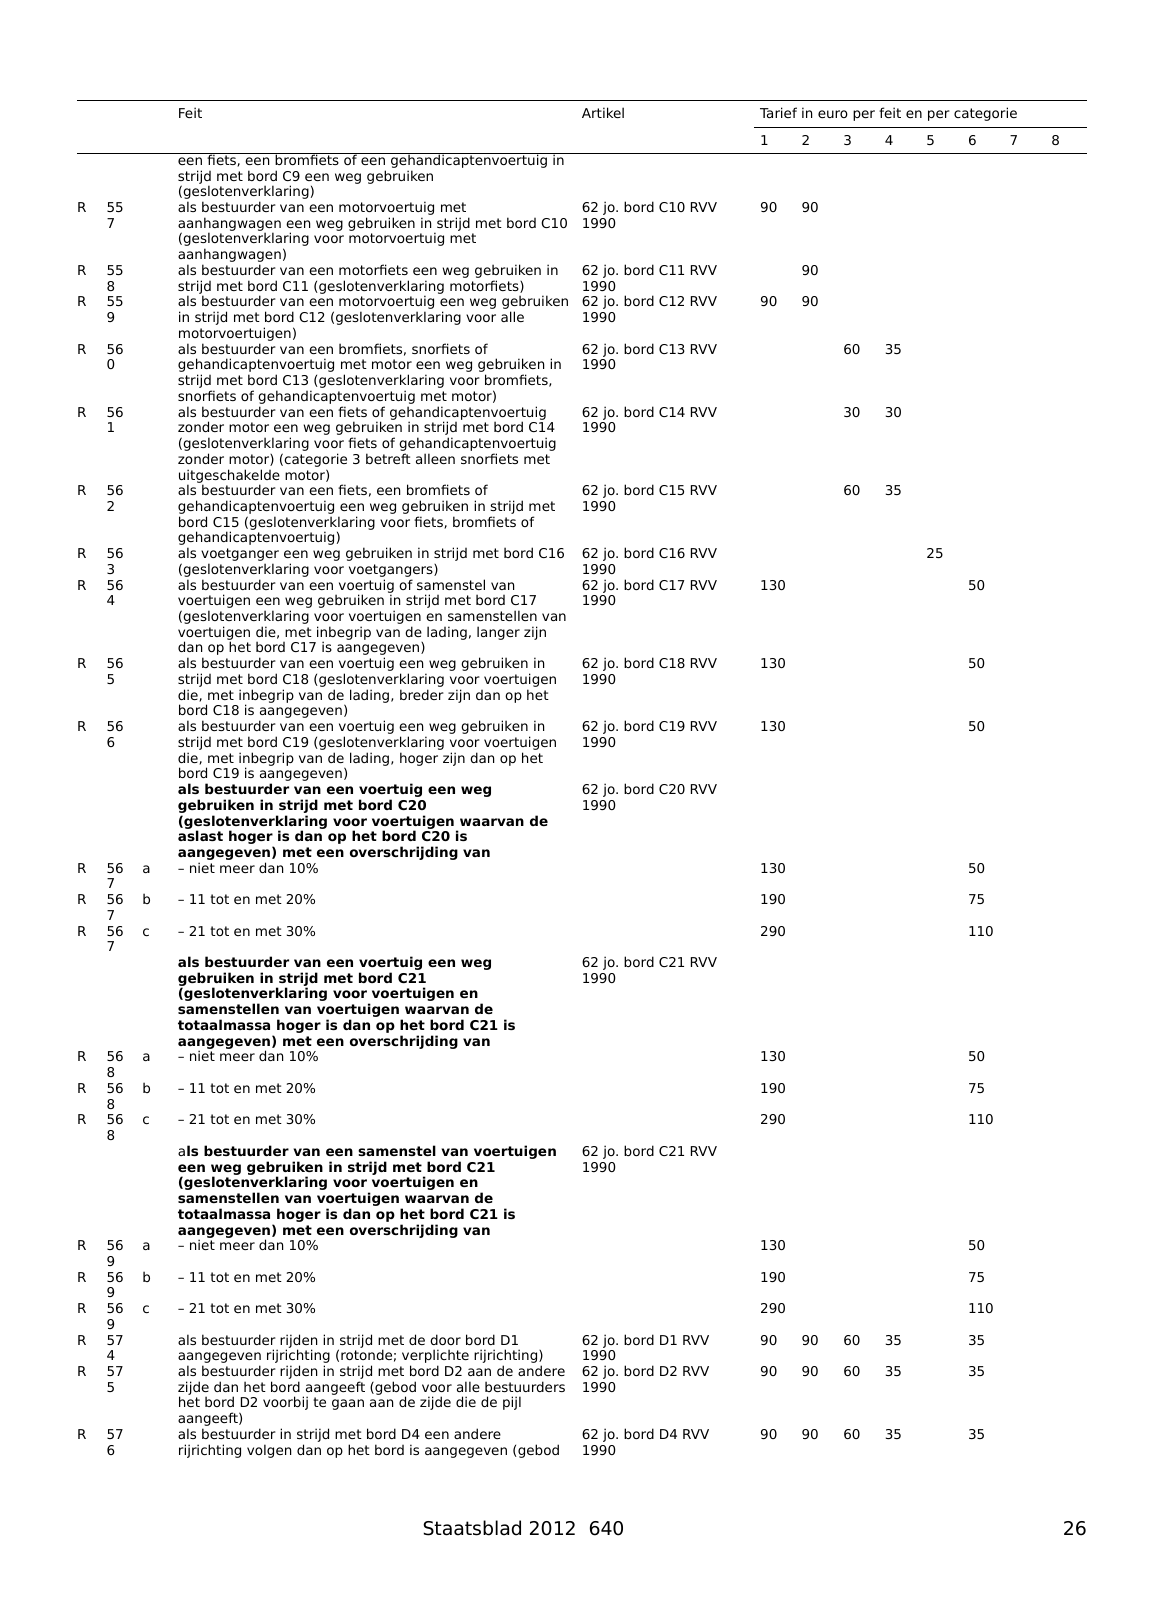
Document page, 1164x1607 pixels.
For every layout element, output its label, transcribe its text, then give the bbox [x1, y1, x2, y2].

table_cell [1045, 1427, 1087, 1458]
table_cell [962, 154, 1003, 200]
table_cell R [77, 1427, 101, 1458]
table_cell [837, 1112, 879, 1144]
table_cell [796, 1049, 837, 1081]
table_cell [1045, 892, 1087, 923]
table_cell [796, 483, 837, 546]
table_cell R [77, 656, 101, 719]
table_cell [101, 782, 136, 861]
table_cell als bestuurder van een voertuig een weg gebruiken in strijd met bord C21 (geslotenverklaring voor voertuigen en samenstellen van voertuigen waarvan de totaalmassa hoger is dan op het bord C21 is aangegeven) met een overschrijding van [172, 955, 576, 1049]
table_cell [1045, 656, 1087, 719]
table_cell [1045, 719, 1087, 782]
table_cell [1045, 1301, 1087, 1332]
table_cell [837, 1049, 879, 1081]
table_cell [754, 341, 796, 404]
table_cell 565 [101, 656, 136, 719]
table_cell als bestuurder van een motorvoertuig een weg gebruiken in strijd met bord C12 (geslotenverklaring voor alle motorvoertuigen) [172, 294, 576, 341]
table_cell 290 [754, 924, 796, 955]
table_cell 1 [754, 128, 796, 153]
table_cell [576, 861, 754, 892]
table_cell [1045, 154, 1087, 200]
table_cell [962, 546, 1003, 577]
table_cell als bestuurder van een fiets of gehandicaptenvoertuig zonder motor een weg gebruiken in strijd met bord C14 (geslotenverklaring voor fiets of gehandicaptenvoertuig zonder motor) (categorie 3 betreft alleen snorfiets met uitgeschakelde motor) [172, 404, 576, 483]
table_cell [136, 1333, 172, 1364]
table_cell b [136, 1081, 172, 1112]
table_cell [837, 861, 879, 892]
table_cell [754, 782, 796, 861]
table_cell 62 jo. bord C21 RVV 1990 [576, 1144, 754, 1238]
table_cell 560 [101, 341, 136, 404]
table_cell 574 [101, 1333, 136, 1364]
table_cell 35 [879, 1427, 920, 1458]
table_cell R [77, 483, 101, 546]
table_cell 90 [754, 294, 796, 341]
table_cell 75 [962, 892, 1003, 923]
table_cell c [136, 1301, 172, 1332]
table_cell [754, 483, 796, 546]
table_cell [77, 782, 101, 861]
table_cell [1004, 1049, 1045, 1081]
table_cell 35 [962, 1333, 1003, 1364]
table_cell [1004, 1112, 1045, 1144]
table_cell [796, 1081, 837, 1112]
table_cell [576, 1301, 754, 1332]
table_cell [837, 1081, 879, 1112]
table_cell [879, 294, 920, 341]
table_cell 7 [1004, 128, 1045, 153]
table_cell [920, 656, 962, 719]
table_cell als bestuurder van een voertuig een weg gebruiken in strijd met bord C18 (geslotenverklaring voor voertuigen die, met inbegrip van de lading, breder zijn dan op het bord C18 is aangegeven) [172, 656, 576, 719]
table_cell [1004, 1144, 1045, 1238]
table_cell 30 [837, 404, 879, 483]
table_cell [754, 154, 796, 200]
table_cell [754, 404, 796, 483]
table_cell 90 [796, 294, 837, 341]
table_cell R [77, 1364, 101, 1427]
table_cell – 11 tot en met 20% [172, 1081, 576, 1112]
table_cell 562 [101, 483, 136, 546]
table_cell [136, 404, 172, 483]
table_cell 130 [754, 1049, 796, 1081]
table_cell 566 [101, 719, 136, 782]
table_cell [879, 546, 920, 577]
table_cell [1004, 1238, 1045, 1269]
table_cell [1045, 955, 1087, 1049]
table_cell [962, 263, 1003, 294]
table_cell [1045, 404, 1087, 483]
table_cell als bestuurder van een motorvoertuig met aanhangwagen een weg gebruiken in strijd met bord C10 (geslotenverklaring voor motorvoertuig met aanhangwagen) [172, 200, 576, 263]
table_cell 50 [962, 578, 1003, 656]
table_cell [920, 1238, 962, 1269]
table_cell 35 [879, 1364, 920, 1427]
table_cell 6 [962, 128, 1003, 153]
table_cell [576, 1081, 754, 1112]
table_cell 62 jo. bord C14 RVV 1990 [576, 404, 754, 483]
table_cell 50 [962, 719, 1003, 782]
table_header Artikel [576, 101, 754, 127]
table_cell [1045, 1112, 1087, 1144]
table_cell 569 [101, 1301, 136, 1332]
table_cell [837, 1270, 879, 1301]
table_cell [136, 719, 172, 782]
table_cell als bestuurder in strijd met bord D4 een andere rijrichting volgen dan op het bord is aangegeven (gebod [172, 1427, 576, 1458]
table_cell 90 [754, 1427, 796, 1458]
table_cell 564 [101, 578, 136, 656]
table_cell [136, 483, 172, 546]
table_cell [879, 656, 920, 719]
table_cell 35 [879, 341, 920, 404]
table_cell 60 [837, 1333, 879, 1364]
table_cell [1004, 1427, 1045, 1458]
table_cell [101, 1144, 136, 1238]
table_cell [1045, 1364, 1087, 1427]
table_cell [1045, 1144, 1087, 1238]
table_cell [920, 404, 962, 483]
table_cell 567 [101, 861, 136, 892]
table_cell [136, 263, 172, 294]
table_cell [1004, 1333, 1045, 1364]
table_cell [879, 263, 920, 294]
table_cell [1045, 924, 1087, 955]
table_cell [136, 1364, 172, 1427]
table_cell [920, 1427, 962, 1458]
table_cell 75 [962, 1270, 1003, 1301]
table_cell [879, 1081, 920, 1112]
table_cell [576, 1238, 754, 1269]
table_cell [101, 955, 136, 1049]
table_cell 90 [796, 1364, 837, 1427]
table_cell [920, 924, 962, 955]
table_cell [1004, 861, 1045, 892]
table_cell [1004, 154, 1045, 200]
table_cell [837, 154, 879, 200]
table_cell 8 [1045, 128, 1087, 153]
table_cell [1045, 341, 1087, 404]
table_cell 35 [879, 483, 920, 546]
table_cell [879, 861, 920, 892]
table_cell [1004, 719, 1045, 782]
table_cell [837, 294, 879, 341]
table_cell als bestuurder van een fiets, een bromfiets of gehandicaptenvoertuig een weg gebruiken in strijd met bord C15 (geslotenverklaring voor fiets, bromfiets of gehandicaptenvoertuig) [172, 483, 576, 546]
table_cell [754, 546, 796, 577]
table_cell [77, 154, 101, 200]
table_cell [136, 294, 172, 341]
table_cell R [77, 1238, 101, 1269]
table_cell 62 jo. bord D2 RVV 1990 [576, 1364, 754, 1427]
table_cell [796, 656, 837, 719]
table_cell [837, 263, 879, 294]
table_cell a [136, 861, 172, 892]
table_cell [796, 955, 837, 1049]
table_cell [1004, 341, 1045, 404]
table_cell [920, 341, 962, 404]
table_cell [796, 578, 837, 656]
table_cell als bestuurder van een voertuig een weg gebruiken in strijd met bord C19 (geslotenverklaring voor voertuigen die, met inbegrip van de lading, hoger zijn dan op het bord C19 is aangegeven) [172, 719, 576, 782]
table_cell 190 [754, 1081, 796, 1112]
table_cell 60 [837, 341, 879, 404]
table_cell [920, 1081, 962, 1112]
table_cell 90 [796, 200, 837, 263]
table_cell [796, 1238, 837, 1269]
table_cell [879, 200, 920, 263]
table_cell [837, 1144, 879, 1238]
table_cell – 21 tot en met 30% [172, 1112, 576, 1144]
table_cell [796, 154, 837, 200]
table_cell [920, 1333, 962, 1364]
table_cell R [77, 263, 101, 294]
table_cell [920, 1364, 962, 1427]
table_cell 62 jo. bord C19 RVV 1990 [576, 719, 754, 782]
table_cell [879, 1270, 920, 1301]
table_cell R [77, 1081, 101, 1112]
table_cell R [77, 404, 101, 483]
table_cell een fiets, een bromfiets of een gehandicaptenvoertuig in strijd met bord C9 een weg gebruiken (geslotenverklaring) [172, 154, 576, 200]
table_cell [962, 294, 1003, 341]
table_cell – 21 tot en met 30% [172, 924, 576, 955]
table_cell [1004, 1301, 1045, 1332]
table_cell 90 [754, 1333, 796, 1364]
table_cell [879, 578, 920, 656]
table_cell – niet meer dan 10% [172, 1238, 576, 1269]
table_cell 30 [879, 404, 920, 483]
table_cell 35 [962, 1364, 1003, 1427]
table_cell 50 [962, 1049, 1003, 1081]
table_cell 130 [754, 861, 796, 892]
table_cell 62 jo. bord C15 RVV 1990 [576, 483, 754, 546]
table_cell [796, 1144, 837, 1238]
table_cell [962, 483, 1003, 546]
table_cell – 11 tot en met 20% [172, 892, 576, 923]
table_cell [879, 154, 920, 200]
table_cell [796, 546, 837, 577]
table_cell 569 [101, 1270, 136, 1301]
table_cell [1004, 1364, 1045, 1427]
table_cell 567 [101, 924, 136, 955]
table_cell [962, 782, 1003, 861]
table_cell 290 [754, 1112, 796, 1144]
table_cell [1045, 578, 1087, 656]
table_cell 290 [754, 1301, 796, 1332]
table_cell [837, 200, 879, 263]
table_cell [172, 127, 576, 153]
table_cell [920, 200, 962, 263]
table_cell [920, 1112, 962, 1144]
table_cell [77, 127, 101, 153]
table_cell R [77, 341, 101, 404]
table_cell [1004, 404, 1045, 483]
table_cell [1045, 861, 1087, 892]
table_cell 558 [101, 263, 136, 294]
table_cell 575 [101, 1364, 136, 1427]
table_cell [576, 1270, 754, 1301]
table_cell [962, 1144, 1003, 1238]
table_cell [879, 955, 920, 1049]
table_cell [1045, 483, 1087, 546]
table_cell [136, 1427, 172, 1458]
table_cell [837, 1301, 879, 1332]
table_cell 62 jo. bord C20 RVV 1990 [576, 782, 754, 861]
table_cell [879, 1144, 920, 1238]
table_cell als voetganger een weg gebruiken in strijd met bord C16 (geslotenverklaring voor voetgangers) [172, 546, 576, 577]
table_cell R [77, 1049, 101, 1081]
table_cell [962, 200, 1003, 263]
table_cell 557 [101, 200, 136, 263]
table_cell [837, 578, 879, 656]
table_cell [1004, 294, 1045, 341]
table_cell [1004, 200, 1045, 263]
table_cell R [77, 294, 101, 341]
table_cell [1045, 294, 1087, 341]
table_cell 25 [920, 546, 962, 577]
table_cell 62 jo. bord C10 RVV 1990 [576, 200, 754, 263]
table_cell 5 [920, 128, 962, 153]
table_cell [837, 656, 879, 719]
table_cell 567 [101, 892, 136, 923]
table_cell 62 jo. bord C13 RVV 1990 [576, 341, 754, 404]
table_cell [920, 719, 962, 782]
table_cell [101, 154, 136, 200]
table_cell [1004, 892, 1045, 923]
table_cell [1004, 924, 1045, 955]
table_cell [879, 1112, 920, 1144]
table_cell 62 jo. bord C11 RVV 1990 [576, 263, 754, 294]
table_cell [1004, 263, 1045, 294]
table_cell 62 jo. bord C18 RVV 1990 [576, 656, 754, 719]
table_cell [1045, 1081, 1087, 1112]
table_cell [576, 154, 754, 200]
table_cell als bestuurder rijden in strijd met de door bord D1 aangegeven rijrichting (rotonde; verplichte rijrichting) [172, 1333, 576, 1364]
table_cell [1004, 483, 1045, 546]
table_cell [920, 1144, 962, 1238]
table_cell 90 [796, 1333, 837, 1364]
table_cell [1045, 200, 1087, 263]
table_cell als bestuurder van een voertuig of samenstel van voertuigen een weg gebruiken in strijd met bord C17 (geslotenverklaring voor voertuigen en samenstellen van voertuigen die, met inbegrip van de lading, langer zijn dan op het bord C17 is aangegeven) [172, 578, 576, 656]
table_cell 90 [796, 263, 837, 294]
table_cell [1045, 1333, 1087, 1364]
table_cell 90 [754, 1364, 796, 1427]
table_cell R [77, 1270, 101, 1301]
table_cell – niet meer dan 10% [172, 1049, 576, 1081]
table_header Tarief in euro per feit en per categorie [754, 101, 1087, 127]
table_cell [837, 924, 879, 955]
table_cell [796, 404, 837, 483]
table_cell [796, 1301, 837, 1332]
table_cell als bestuurder van een samenstel van voertuigen een weg gebruiken in strijd met bord C21 (geslotenverklaring voor voertuigen en samenstellen van voertuigen waarvan de totaalmassa hoger is dan op het bord C21 is aangegeven) met een overschrijding van [172, 1144, 576, 1238]
table_cell [962, 955, 1003, 1049]
table_cell 2 [796, 128, 837, 153]
table_cell R [77, 1333, 101, 1364]
table_cell 559 [101, 294, 136, 341]
table_cell [879, 782, 920, 861]
table_cell 62 jo. bord C17 RVV 1990 [576, 578, 754, 656]
table_cell 563 [101, 546, 136, 577]
table_cell 576 [101, 1427, 136, 1458]
table_cell 568 [101, 1081, 136, 1112]
table_cell [136, 955, 172, 1049]
table_cell [136, 200, 172, 263]
table_cell b [136, 1270, 172, 1301]
table_cell 62 jo. bord D4 RVV 1990 [576, 1427, 754, 1458]
table_cell [1045, 1238, 1087, 1269]
table_cell 190 [754, 1270, 796, 1301]
table_cell R [77, 1301, 101, 1332]
table_cell [796, 892, 837, 923]
table_cell [1004, 1081, 1045, 1112]
table_cell 60 [837, 1364, 879, 1427]
table_cell [796, 1112, 837, 1144]
table_cell [796, 1270, 837, 1301]
table_cell c [136, 1112, 172, 1144]
table_cell 62 jo. bord C21 RVV 1990 [576, 955, 754, 1049]
table_cell [920, 1049, 962, 1081]
table_cell 62 jo. bord D1 RVV 1990 [576, 1333, 754, 1364]
table_cell [837, 719, 879, 782]
table_cell [136, 782, 172, 861]
table_cell [136, 578, 172, 656]
table_cell [796, 924, 837, 955]
table_cell 60 [837, 1427, 879, 1458]
table_header [77, 101, 101, 127]
table_cell – niet meer dan 10% [172, 861, 576, 892]
table_cell [879, 1049, 920, 1081]
table_cell [754, 1144, 796, 1238]
table_cell 50 [962, 1238, 1003, 1269]
table_cell b [136, 892, 172, 923]
table_cell [796, 861, 837, 892]
table_cell [136, 127, 172, 153]
table_cell R [77, 861, 101, 892]
table_cell als bestuurder rijden in strijd met bord D2 aan de andere zijde dan het bord aangeeft (gebod voor alle bestuurders het bord D2 voorbij te gaan aan de zijde die de pijl aangeeft) [172, 1364, 576, 1427]
table_cell [837, 782, 879, 861]
table_cell [136, 341, 172, 404]
table_cell [136, 546, 172, 577]
table_cell 130 [754, 1238, 796, 1269]
table_cell [920, 578, 962, 656]
table_cell [796, 719, 837, 782]
table_header [136, 101, 172, 127]
table_cell [576, 892, 754, 923]
table_cell als bestuurder van een motorfiets een weg gebruiken in strijd met bord C11 (geslotenverklaring motorfiets) [172, 263, 576, 294]
table_cell [101, 127, 136, 153]
table_cell 569 [101, 1238, 136, 1269]
table_cell [920, 1270, 962, 1301]
table_cell [1045, 1270, 1087, 1301]
table_cell R [77, 924, 101, 955]
table_cell als bestuurder van een bromfiets, snorfiets of gehandicaptenvoertuig met motor een weg gebruiken in strijd met bord C13 (geslotenverklaring voor bromfiets, snorfiets of gehandicaptenvoertuig met motor) [172, 341, 576, 404]
table_cell [136, 1144, 172, 1238]
table_cell 110 [962, 1112, 1003, 1144]
table_cell – 11 tot en met 20% [172, 1270, 576, 1301]
table_cell 62 jo. bord C12 RVV 1990 [576, 294, 754, 341]
table_cell 50 [962, 861, 1003, 892]
table_cell [1045, 1049, 1087, 1081]
table_cell [1045, 782, 1087, 861]
table_cell R [77, 1112, 101, 1144]
table_cell – 21 tot en met 30% [172, 1301, 576, 1332]
table_cell [920, 263, 962, 294]
table_cell [1004, 955, 1045, 1049]
table_cell [796, 341, 837, 404]
table_cell [1004, 578, 1045, 656]
table_cell R [77, 578, 101, 656]
table_cell 561 [101, 404, 136, 483]
table_cell [879, 719, 920, 782]
table_cell 3 [837, 128, 879, 153]
table_cell [576, 127, 754, 153]
table_header Feit [172, 101, 576, 127]
table_cell a [136, 1238, 172, 1269]
table_cell [920, 483, 962, 546]
table_cell [962, 341, 1003, 404]
table_cell [796, 782, 837, 861]
table_cell [1004, 656, 1045, 719]
table_cell R [77, 719, 101, 782]
table_cell 90 [796, 1427, 837, 1458]
table_cell [920, 892, 962, 923]
table_cell 130 [754, 656, 796, 719]
table_cell 110 [962, 1301, 1003, 1332]
table_cell [136, 154, 172, 200]
table_cell 130 [754, 719, 796, 782]
table_cell 130 [754, 578, 796, 656]
table_cell 190 [754, 892, 796, 923]
table_cell [77, 1144, 101, 1238]
table_cell [77, 955, 101, 1049]
table_cell [1004, 782, 1045, 861]
table_header [101, 101, 136, 127]
table_cell R [77, 200, 101, 263]
table_cell 75 [962, 1081, 1003, 1112]
table_cell [879, 1238, 920, 1269]
table_cell [920, 955, 962, 1049]
table_cell [576, 1112, 754, 1144]
table_cell R [77, 546, 101, 577]
table_cell a [136, 1049, 172, 1081]
table_cell 62 jo. bord C16 RVV 1990 [576, 546, 754, 577]
table_cell [920, 154, 962, 200]
table_cell 90 [754, 200, 796, 263]
table_cell [837, 892, 879, 923]
table_cell 50 [962, 656, 1003, 719]
table_cell als bestuurder van een voertuig een weg gebruiken in strijd met bord C20 (geslotenverklaring voor voertuigen waarvan de aslast hoger is dan op het bord C20 is aangegeven) met een overschrijding van [172, 782, 576, 861]
table_cell 568 [101, 1049, 136, 1081]
table_cell [962, 404, 1003, 483]
table_cell [920, 294, 962, 341]
table_cell [837, 955, 879, 1049]
table_cell [920, 1301, 962, 1332]
table_cell [879, 1301, 920, 1332]
table_cell 60 [837, 483, 879, 546]
table_cell [754, 955, 796, 1049]
table_cell 568 [101, 1112, 136, 1144]
table_cell [879, 892, 920, 923]
table_cell [754, 263, 796, 294]
table_cell [1045, 263, 1087, 294]
table_cell 35 [962, 1427, 1003, 1458]
table_cell 4 [879, 128, 920, 153]
table_cell [1045, 546, 1087, 577]
table_cell R [77, 892, 101, 923]
table_cell [1004, 546, 1045, 577]
table_cell [837, 546, 879, 577]
table_cell [136, 656, 172, 719]
table_cell [879, 924, 920, 955]
table_cell [576, 1049, 754, 1081]
table_cell [837, 1238, 879, 1269]
table_cell [920, 861, 962, 892]
table_cell [1004, 1270, 1045, 1301]
table_cell [576, 924, 754, 955]
table_cell 110 [962, 924, 1003, 955]
table_cell c [136, 924, 172, 955]
table_cell [920, 782, 962, 861]
table_cell 35 [879, 1333, 920, 1364]
